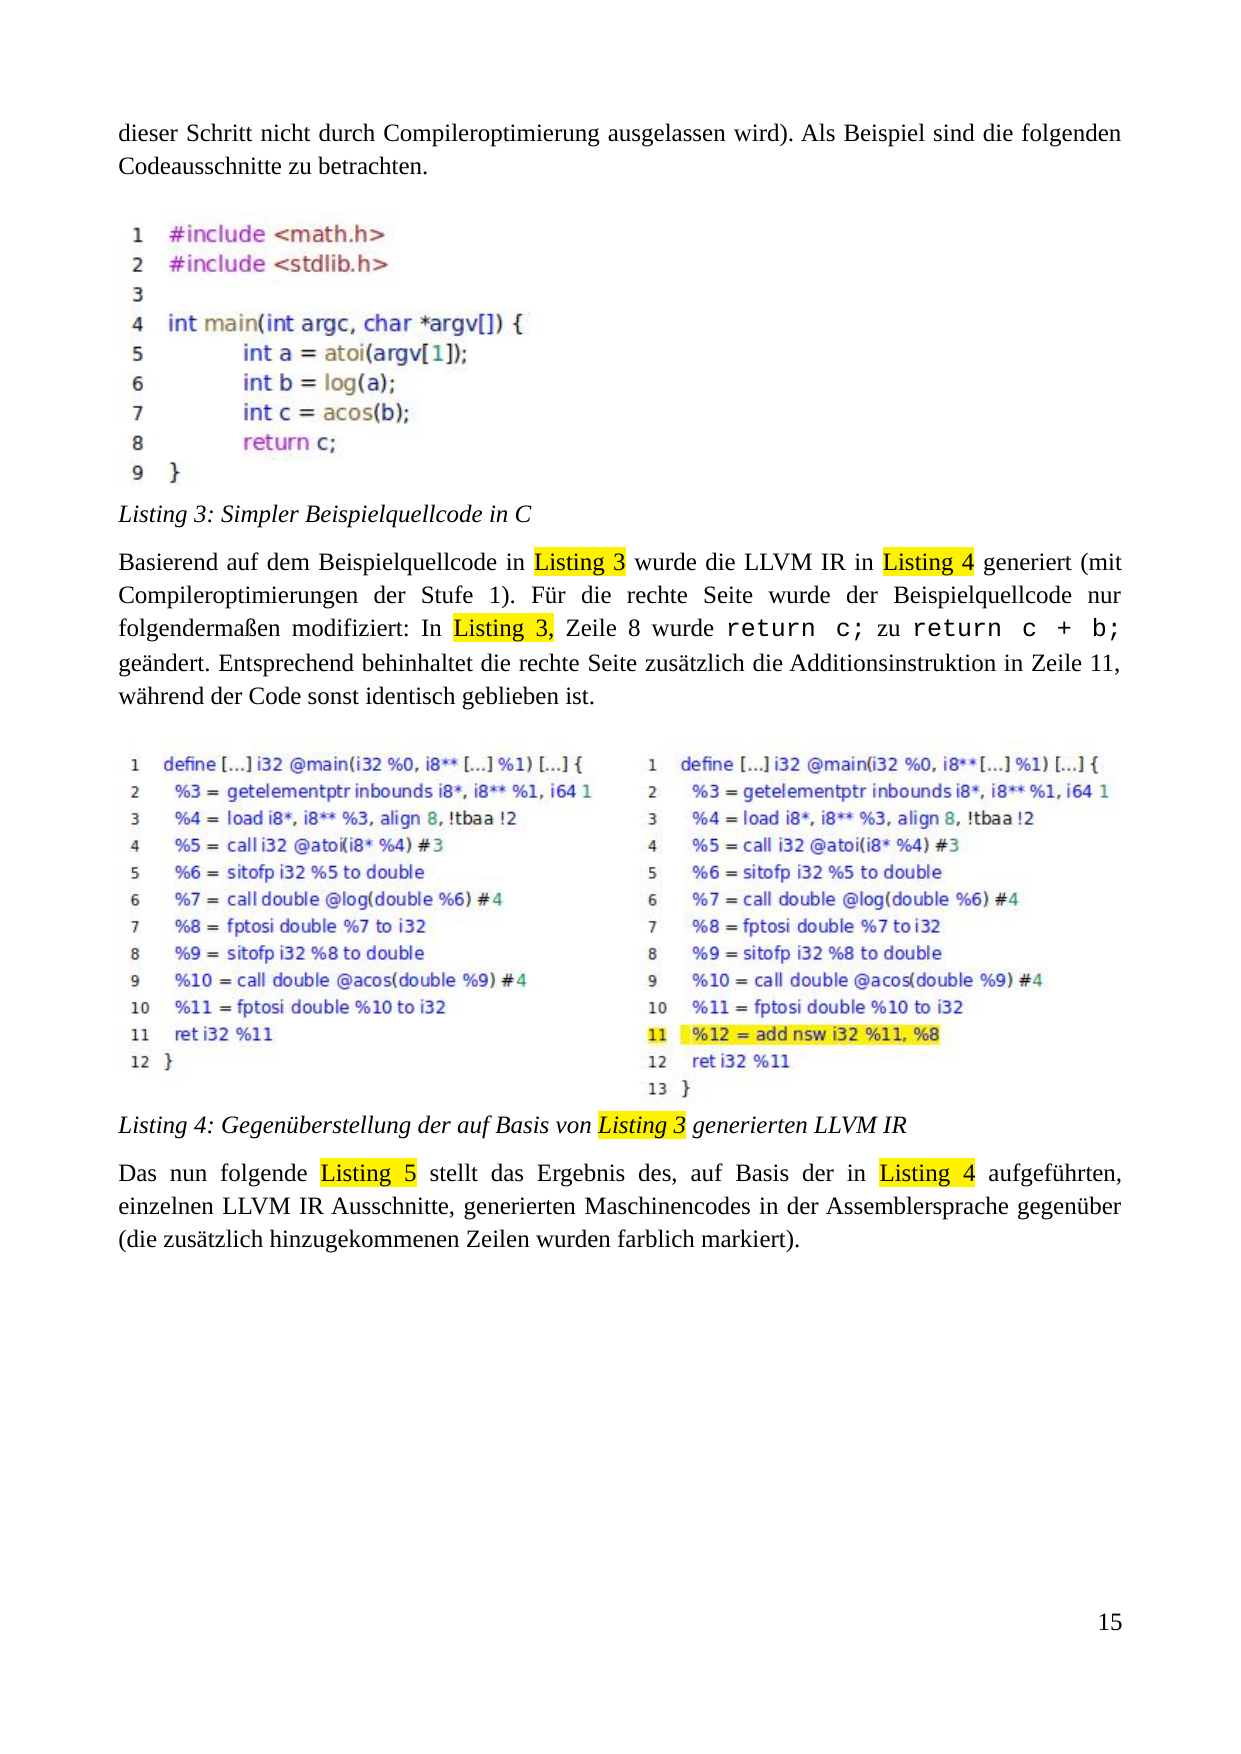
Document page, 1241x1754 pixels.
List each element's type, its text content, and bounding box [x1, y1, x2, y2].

list Listing 3: Simpler Beispielquellcode in C [118, 494, 538, 528]
picture [118, 741, 1123, 1106]
text dieser Schritt nicht durch Compileroptimierung ausgelassen wird). Als Beispiel sind die folgenden Codeausschnitte zu betrachten. [118, 118, 1122, 180]
picture [118, 211, 539, 494]
list Listing 4: Gegenüberstellung der auf Basis von Listing 3 generierten LLVM IR [118, 1106, 1122, 1139]
text Das nun folgende Listing 5 stellt das Ergebnis des, auf Basis der in Listing 4 aufgeführten, einzelnen LLVM IR Ausschnitte, generierten Maschinencodes in der Assemblersprache gegenüber (die zusätzlich hinzugekommenen Zeilen wurden farblich markiert). [118, 1158, 1122, 1253]
text Basierend auf dem Beispielquellcode in Listing 3 wurde die LLVM IR in Listing 4 generiert (mit Compileroptimierungen der Stufe 1). Für die rechte Seite wurde der Beispielquellcode nur folgendermaßen modifiziert: In Listing 3, Zeile 8 wurde return c; zu return c + b; geändert. Entsprechend behinhaltet die rechte Seite zusätzlich die Additionsinstruktion in Zeile 11, während der Code sonst identisch geblieben ist. [118, 547, 1122, 710]
